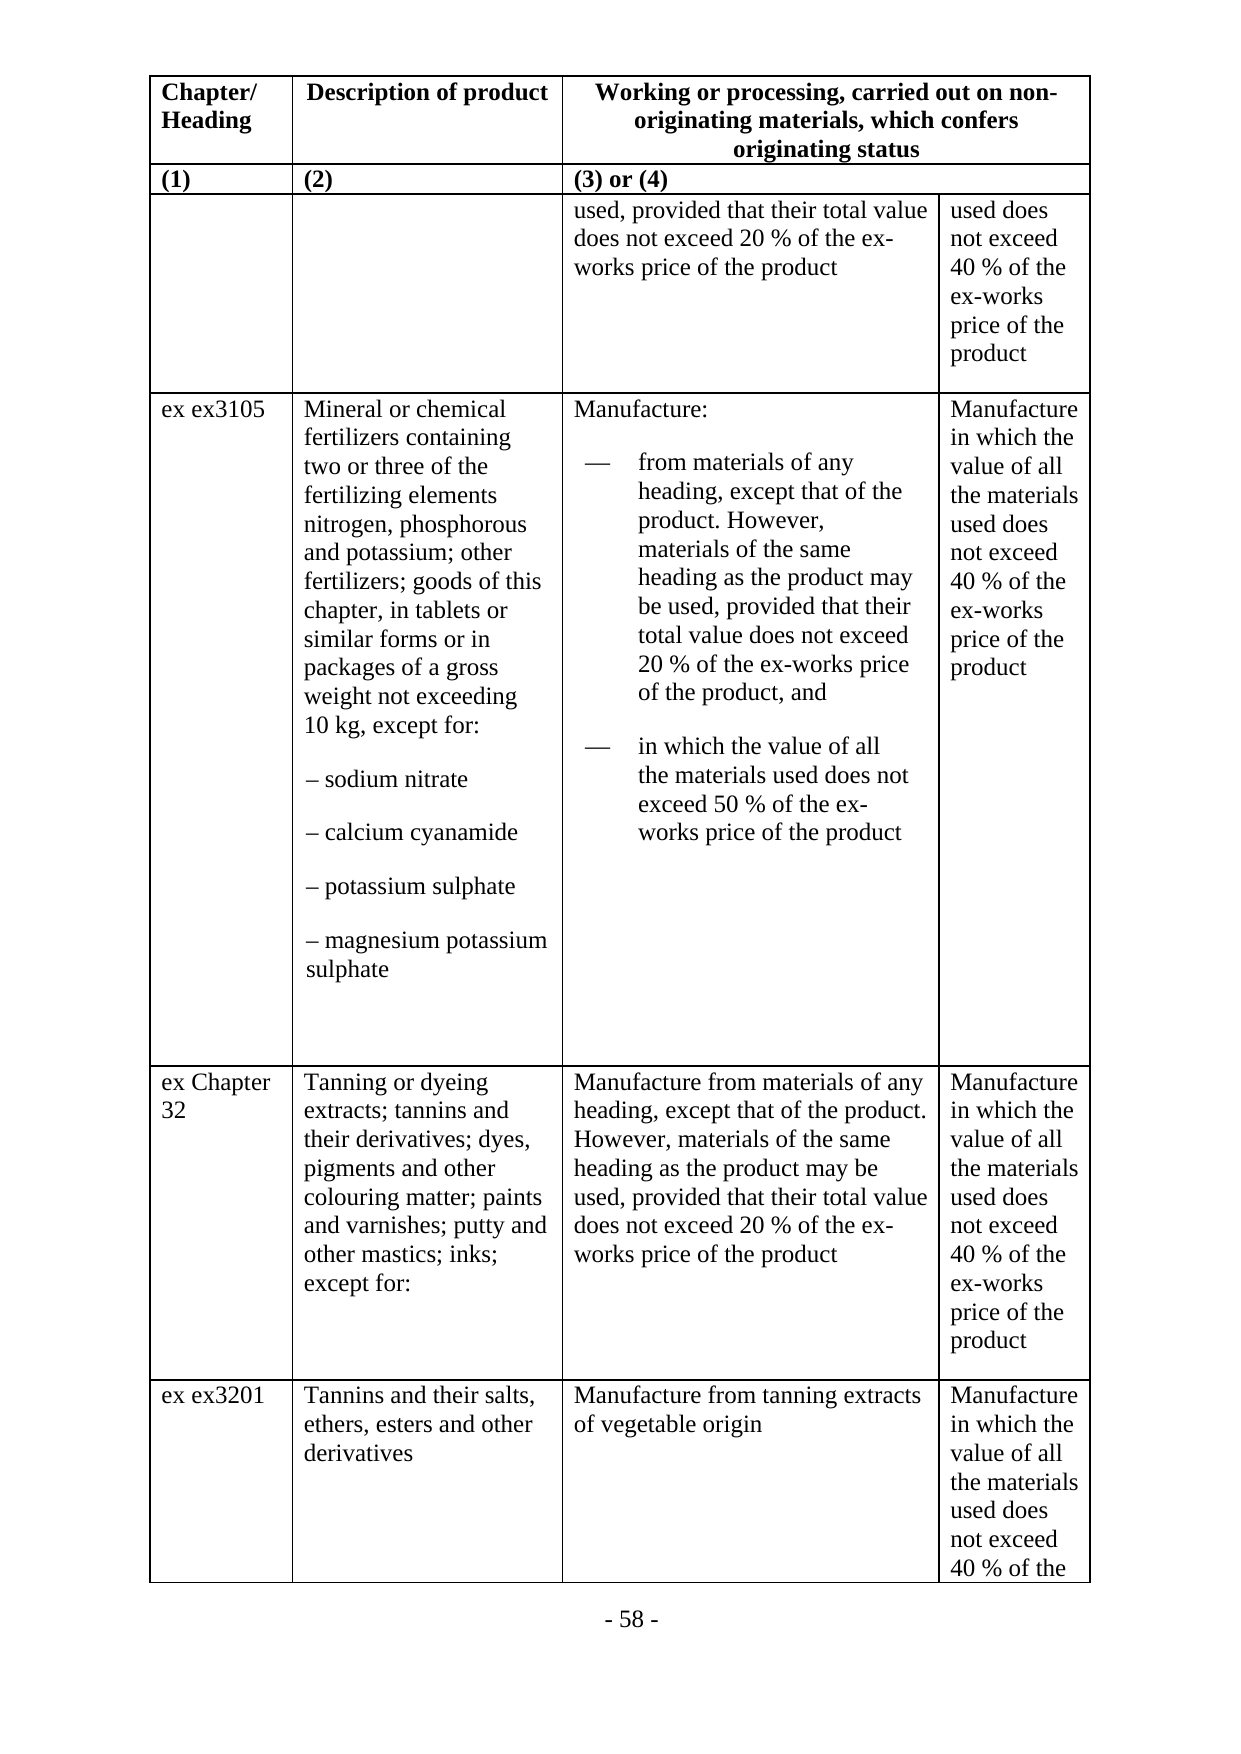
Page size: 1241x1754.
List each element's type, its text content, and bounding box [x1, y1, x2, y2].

table_cell used does not exceed 40 % of the ex-works price of the product [940, 195, 1089, 392]
table_cell ex ex3201 [151, 1381, 292, 1582]
table_cell [151, 195, 292, 392]
table_cell Manufacture in which the value of all the materials used does not exceed 40 % of the ex-works price of the product [940, 394, 1089, 1065]
table_cell – potassium sulphate [306, 871, 551, 925]
table_header – sodium nitrate [306, 764, 551, 817]
table_cell Manufacture from tanning extracts of vegetable origin [563, 1381, 938, 1582]
table_header Chapter/ Heading [151, 77, 292, 163]
table_cell Manufacture in which the value of all the materials used does not exceed 40 % of the ex-works price of the product [940, 1067, 1089, 1379]
table_header from materials of any heading, except that of the product. However, materials of the same heading as the product may be used, provided that their total value does not exceed 20 % of the ex-works price of the product, and [627, 448, 928, 731]
table_cell (3) or (4) [563, 165, 1089, 193]
table_cell ex Chapter 32 [151, 1067, 292, 1379]
table_header Working or processing, carried out on non-originating materials, which confers originating status [563, 77, 1089, 163]
table_cell (1) [151, 165, 292, 193]
table_cell ex ex3105 [151, 394, 292, 1065]
table_cell (2) [293, 165, 562, 193]
table_cell Manufacture: [563, 394, 938, 1065]
table_cell Manufacture in which the value of all the materials used does not exceed 40 % of the [940, 1381, 1089, 1582]
table_cell Mineral or chemical fertilizers containing two or three of the fertilizing elements nitrogen, phosphorous and potassium; other fertilizers; goods of this chapter, in tablets or similar forms or in packages of a gross weight not exceeding 10 kg, except for: [293, 394, 562, 1065]
table_cell Manufacture from materials of any heading, except that of the product. However, materials of the same heading as the product may be used, provided that their total value does not exceed 20 % of the ex-works price of the product [563, 1067, 938, 1379]
table_cell – magnesium potassium sulphate [306, 925, 551, 1007]
table_cell used, provided that their total value does not exceed 20 % of the ex-works price of the product [563, 195, 938, 392]
table_header — [574, 448, 627, 731]
table_cell – calcium cyanamide [306, 818, 551, 871]
table_cell Tannins and their salts, ethers, esters and other derivatives [293, 1381, 562, 1582]
table_cell in which the value of all the materials used does not exceed 50 % of the ex-works price of the product [627, 731, 928, 871]
table_header Description of product [293, 77, 562, 163]
table_cell [293, 195, 562, 392]
table_cell — [574, 731, 627, 871]
table_cell Tanning or dyeing extracts; tannins and their derivatives; dyes, pigments and other colouring matter; paints and varnishes; putty and other mastics; inks; except for: [293, 1067, 562, 1379]
